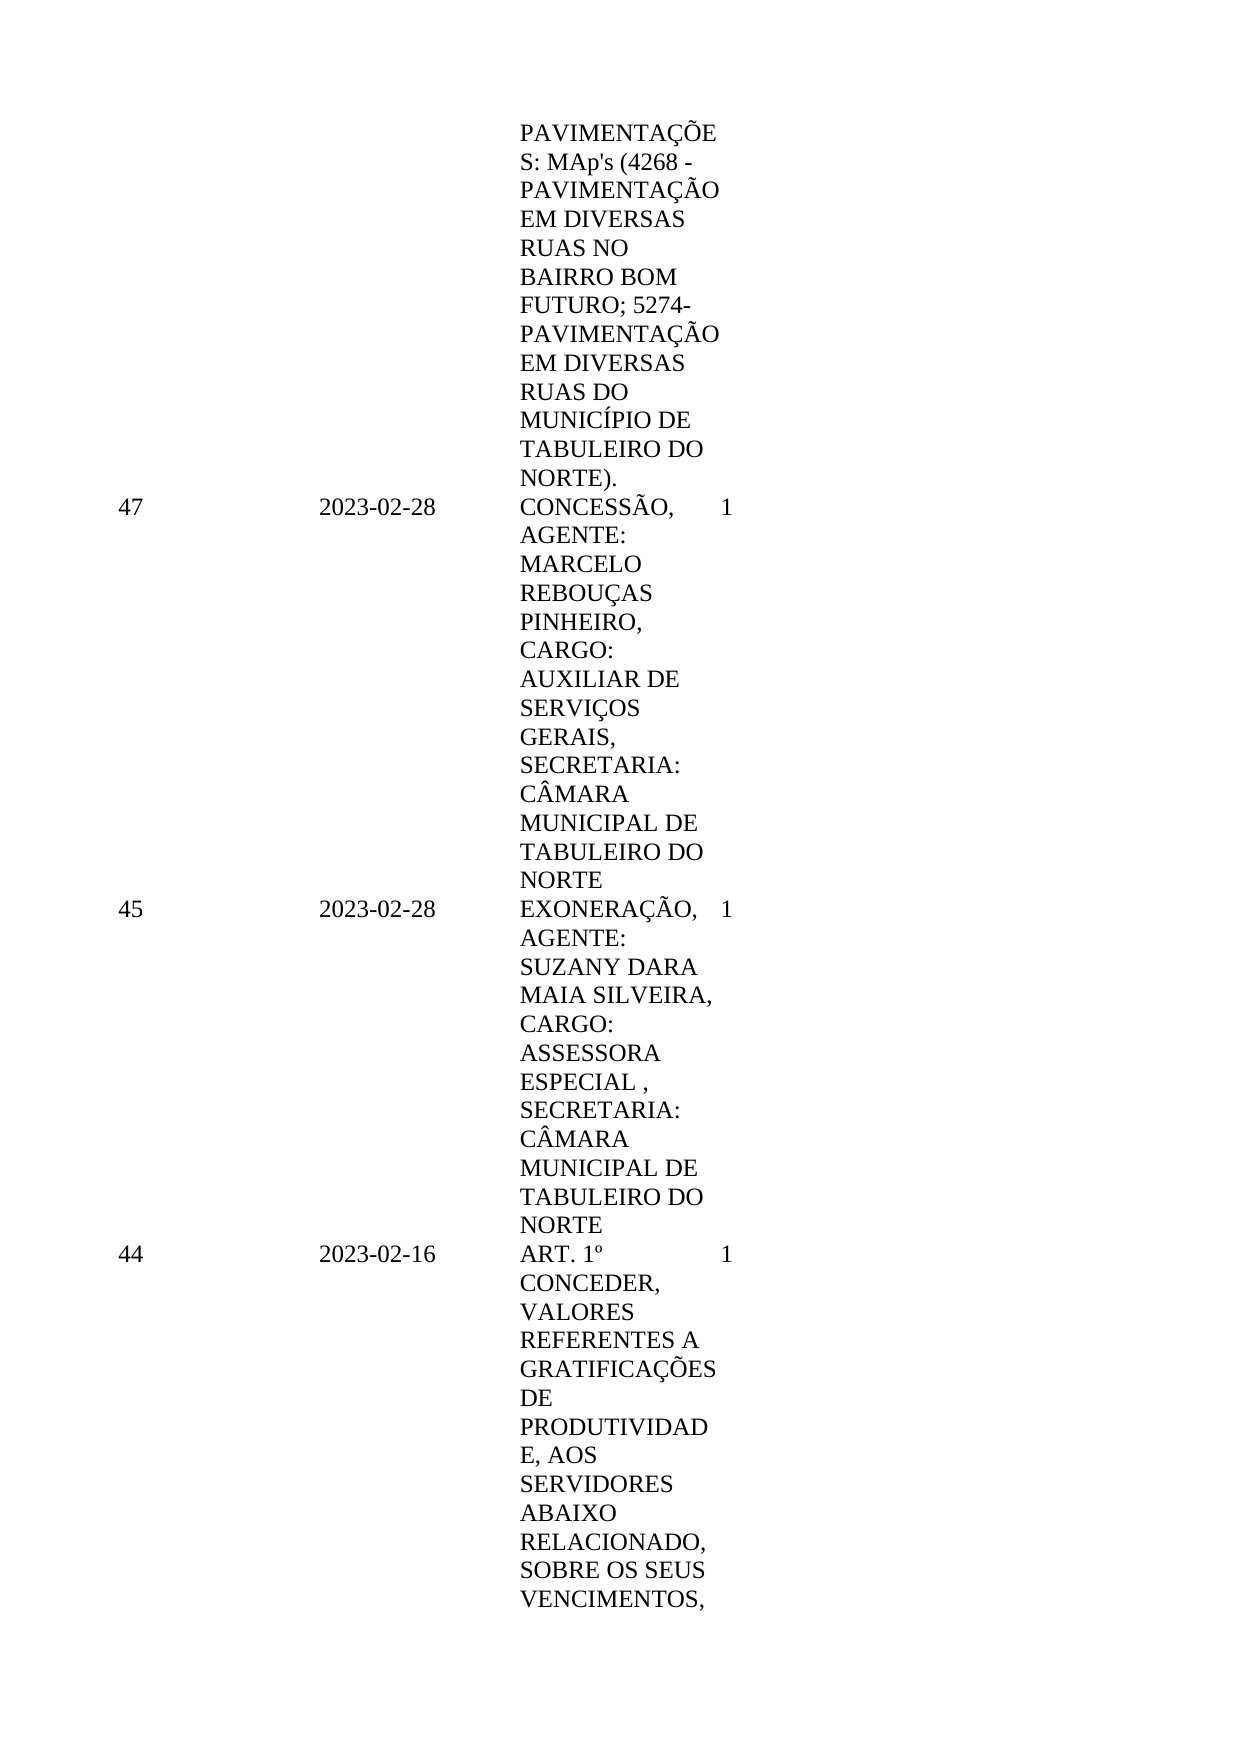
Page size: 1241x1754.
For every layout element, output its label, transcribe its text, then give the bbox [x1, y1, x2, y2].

table_cell 47 [118, 492, 319, 894]
table_cell [319, 118, 519, 492]
table_cell [921, 1239, 1122, 1613]
table_cell [720, 118, 921, 492]
table_cell 45 [118, 894, 319, 1239]
table_cell 2023-02-16 [319, 1239, 519, 1613]
table_cell [118, 118, 319, 492]
table_cell 2023-02-28 [319, 492, 519, 894]
table_cell 44 [118, 1239, 319, 1613]
table_cell 1 [720, 1239, 921, 1613]
table_cell 1 [720, 492, 921, 894]
table_cell [921, 492, 1122, 894]
table_cell EXONERAÇÃO, AGENTE: SUZANY DARA MAIA SILVEIRA, CARGO: ASSESSORA ESPECIAL , SECRETARIA: CÂMARA MUNICIPAL DE TABULEIRO DO NORTE [520, 894, 720, 1239]
table_cell [921, 118, 1122, 492]
table_cell PAVIMENTAÇÕES: MAp's (4268 - PAVIMENTAÇÃO EM DIVERSAS RUAS NO BAIRRO BOM FUTURO; 5274- PAVIMENTAÇÃO EM DIVERSAS RUAS DO MUNICÍPIO DE TABULEIRO DO NORTE). [520, 118, 720, 492]
table_cell ART. 1º CONCEDER, VALORES REFERENTES A GRATIFICAÇÕES DE PRODUTIVIDADE, AOS SERVIDORES ABAIXO RELACIONADO, SOBRE OS SEUS VENCIMENTOS, [520, 1239, 720, 1613]
table_cell 1 [720, 894, 921, 1239]
table_cell 2023-02-28 [319, 894, 519, 1239]
table_cell CONCESSÃO, AGENTE: MARCELO REBOUÇAS PINHEIRO, CARGO: AUXILIAR DE SERVIÇOS GERAIS, SECRETARIA: CÂMARA MUNICIPAL DE TABULEIRO DO NORTE [520, 492, 720, 894]
table_cell [921, 894, 1122, 1239]
